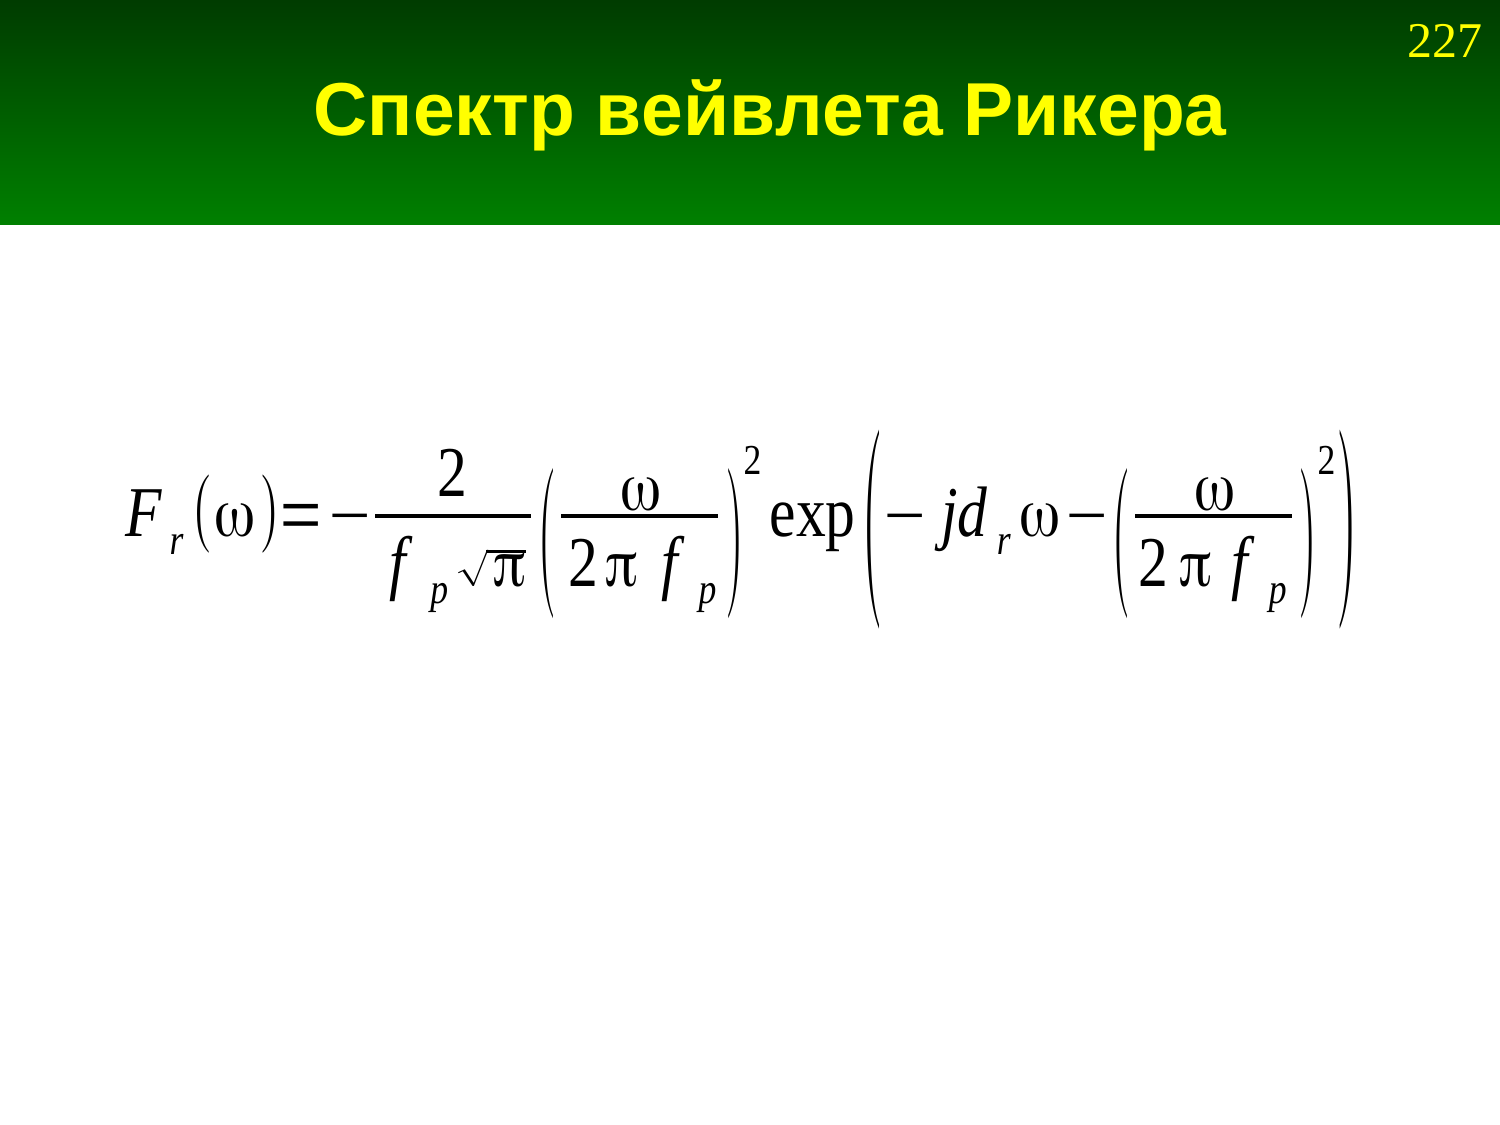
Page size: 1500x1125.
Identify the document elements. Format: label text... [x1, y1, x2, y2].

chart [106, 425, 1372, 632]
title Спектр вейвлета Рикера [100, 7, 1441, 204]
